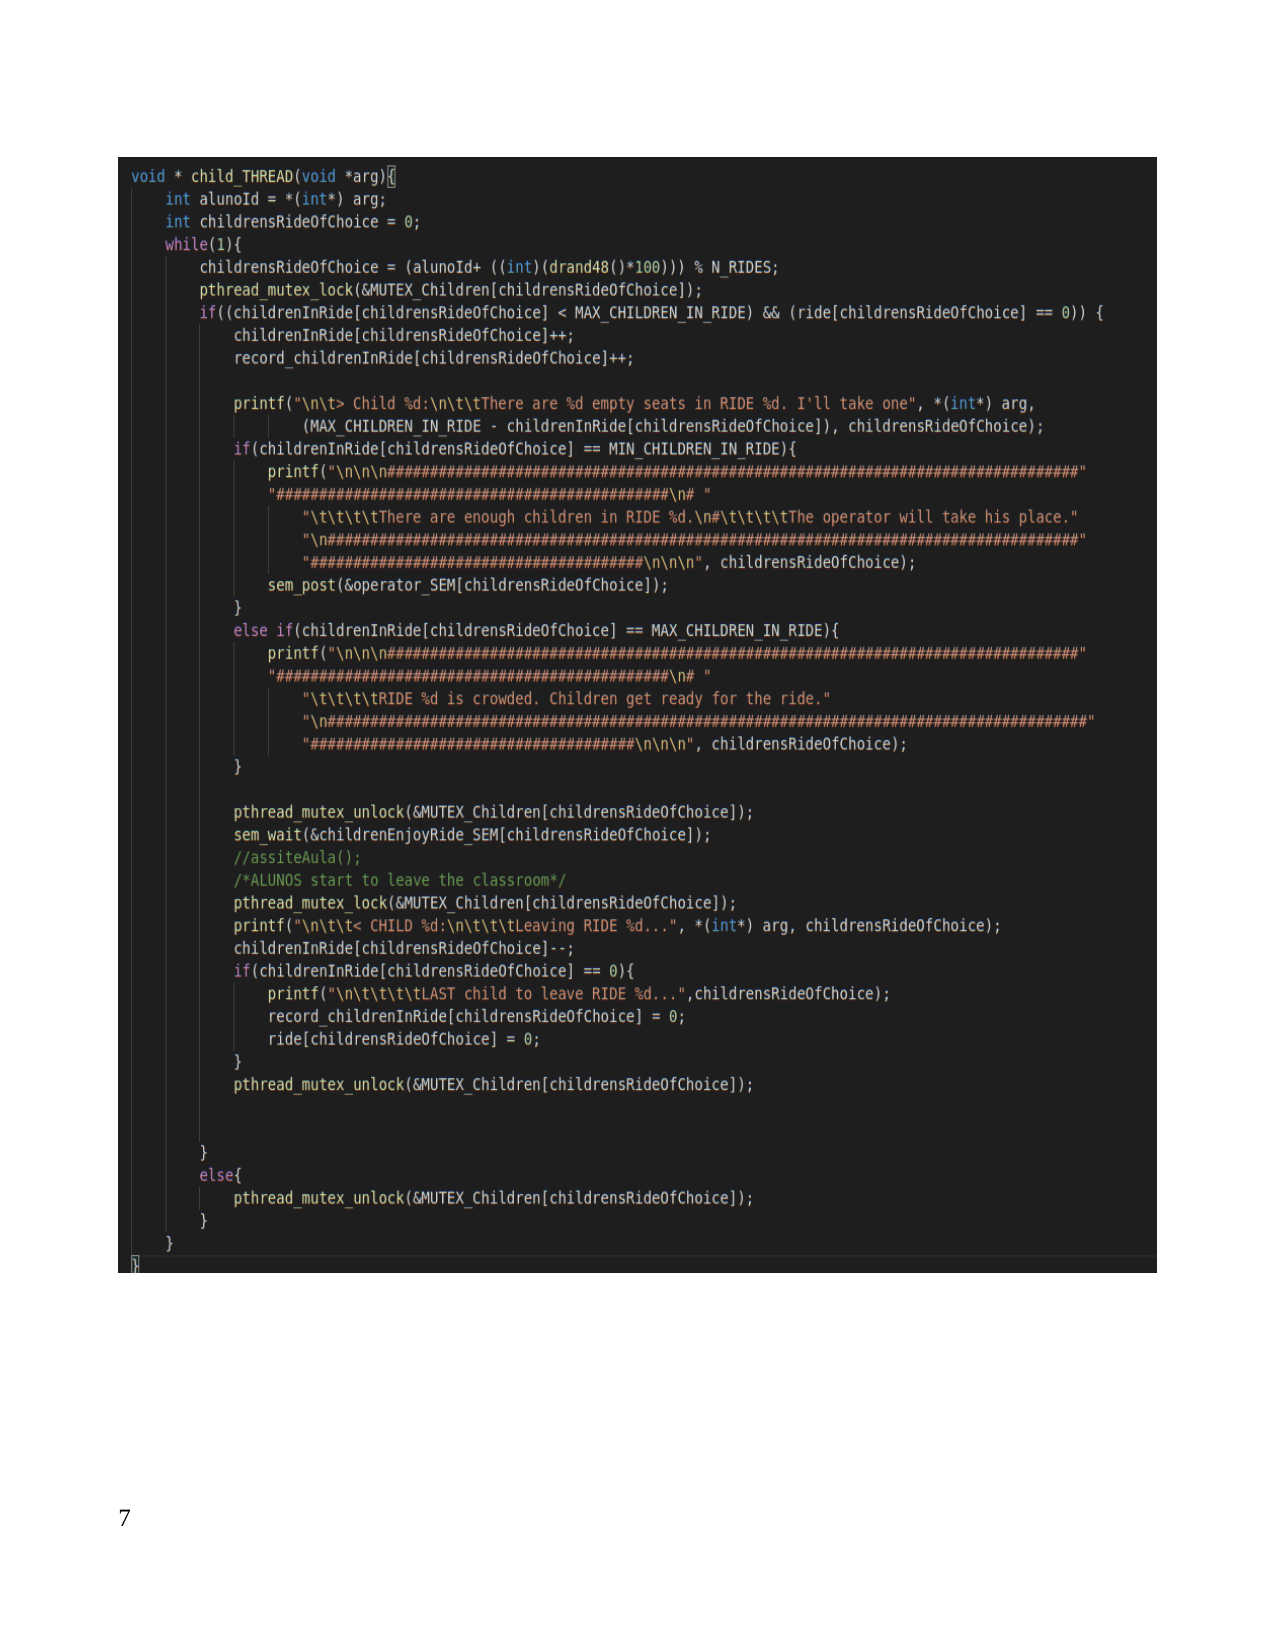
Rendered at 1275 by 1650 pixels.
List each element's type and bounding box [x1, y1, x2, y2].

picture [118, 157, 1157, 1273]
